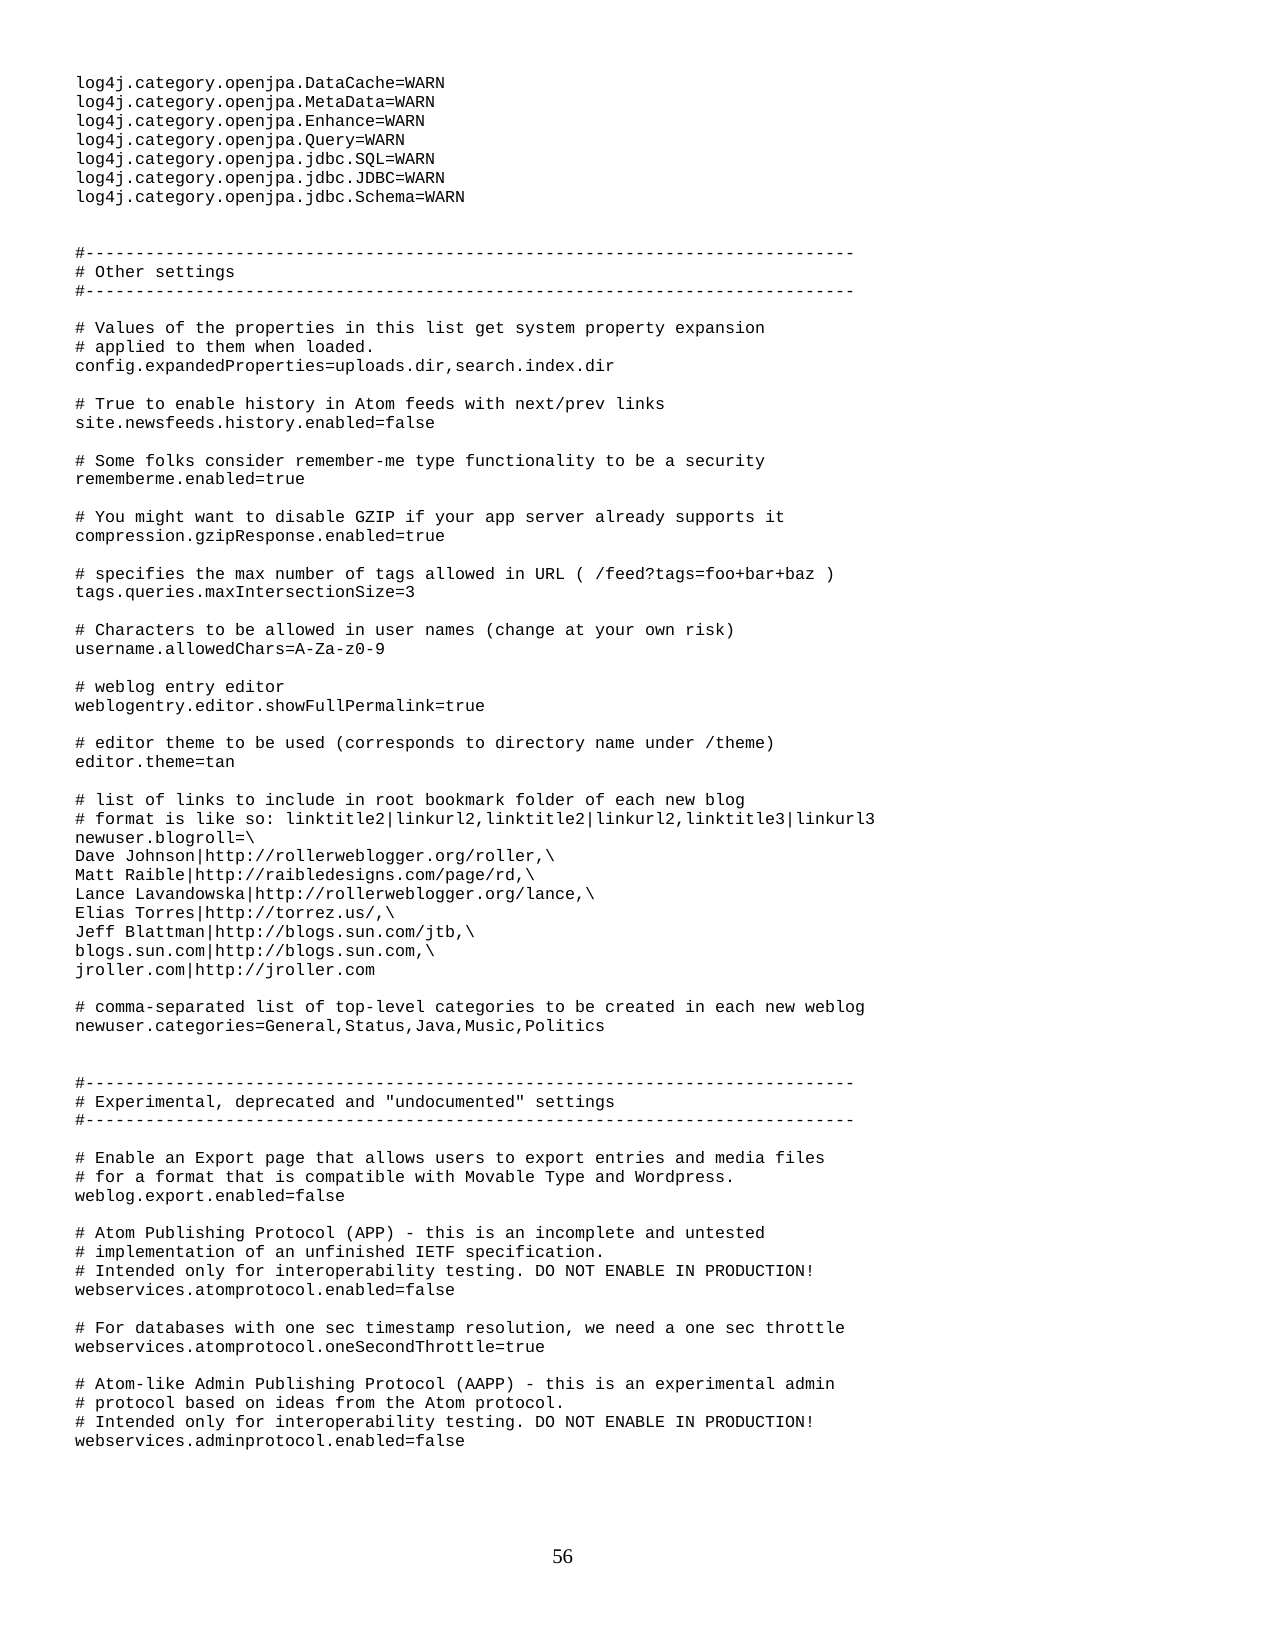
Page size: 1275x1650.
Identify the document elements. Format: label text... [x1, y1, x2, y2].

text # Atom-like Admin Publishing Protocol (AAPP) - this is an experimental admin [75, 1376, 1200, 1395]
text # for a format that is compatible with Movable Type and Wordpress. [75, 1168, 1200, 1187]
text # specifies the max number of tags allowed in URL ( /feed?tags=foo+bar+baz ) [75, 565, 1200, 584]
text # Other settings [75, 263, 1200, 282]
text # True to enable history in Atom feeds with next/prev links [75, 396, 1200, 414]
text log4j.category.openjpa.Query=WARN [75, 132, 1200, 150]
text config.expandedProperties=uploads.dir,search.index.dir [75, 358, 1200, 377]
text webservices.atomprotocol.oneSecondThrottle=true [75, 1338, 1200, 1357]
text # comma-separated list of top-level categories to be created in each new weblog [75, 999, 1200, 1018]
text blogs.sun.com|http://blogs.sun.com,\ [75, 942, 1200, 961]
text Jeff Blattman|http://blogs.sun.com/jtb,\ [75, 923, 1200, 942]
text Elias Torres|http://torrez.us/,\ [75, 904, 1200, 923]
text # implementation of an unfinished IETF specification. [75, 1244, 1200, 1263]
text webservices.atomprotocol.enabled=false [75, 1282, 1200, 1301]
text # Values of the properties in this list get system property expansion [75, 320, 1200, 339]
text #----------------------------------------------------------------------------- [75, 282, 1200, 301]
text # list of links to include in root bookmark folder of each new blog [75, 791, 1200, 810]
text username.allowedChars=A-Za-z0-9 [75, 641, 1200, 659]
text # applied to them when loaded. [75, 339, 1200, 358]
text Dave Johnson|http://rollerweblogger.org/roller,\ [75, 848, 1200, 867]
text log4j.category.openjpa.jdbc.JDBC=WARN [75, 169, 1200, 188]
text #----------------------------------------------------------------------------- [75, 1112, 1200, 1131]
text Lance Lavandowska|http://rollerweblogger.org/lance,\ [75, 886, 1200, 904]
text # You might want to disable GZIP if your app server already supports it [75, 509, 1200, 527]
text # format is like so: linktitle2|linkurl2,linktitle2|linkurl2,linktitle3|linkurl3 [75, 810, 1200, 829]
text #----------------------------------------------------------------------------- [75, 245, 1200, 263]
text weblogentry.editor.showFullPermalink=true [75, 697, 1200, 716]
text tags.queries.maxIntersectionSize=3 [75, 584, 1200, 603]
text webservices.adminprotocol.enabled=false [75, 1432, 1200, 1451]
text #----------------------------------------------------------------------------- [75, 1074, 1200, 1093]
text # Experimental, deprecated and "undocumented" settings [75, 1093, 1200, 1112]
text # Intended only for interoperability testing. DO NOT ENABLE IN PRODUCTION! [75, 1414, 1200, 1432]
text # editor theme to be used (corresponds to directory name under /theme) [75, 735, 1200, 754]
text # Some folks consider remember-me type functionality to be a security [75, 452, 1200, 471]
text # Intended only for interoperability testing. DO NOT ENABLE IN PRODUCTION! [75, 1263, 1200, 1282]
text log4j.category.openjpa.Enhance=WARN [75, 113, 1200, 132]
text # Atom Publishing Protocol (APP) - this is an incomplete and untested [75, 1225, 1200, 1244]
text # weblog entry editor [75, 678, 1200, 697]
text # Enable an Export page that allows users to export entries and media files [75, 1150, 1200, 1168]
text weblog.export.enabled=false [75, 1187, 1200, 1206]
text log4j.category.openjpa.MetaData=WARN [75, 94, 1200, 113]
text newuser.categories=General,Status,Java,Music,Politics [75, 1018, 1200, 1037]
text editor.theme=tan [75, 754, 1200, 773]
text site.newsfeeds.history.enabled=false [75, 414, 1200, 433]
text compression.gzipResponse.enabled=true [75, 527, 1200, 546]
text rememberme.enabled=true [75, 471, 1200, 490]
text # For databases with one sec timestamp resolution, we need a one sec throttle [75, 1319, 1200, 1338]
text # protocol based on ideas from the Atom protocol. [75, 1395, 1200, 1414]
text log4j.category.openjpa.DataCache=WARN [75, 75, 1200, 94]
text log4j.category.openjpa.jdbc.Schema=WARN [75, 188, 1200, 207]
text # Characters to be allowed in user names (change at your own risk) [75, 622, 1200, 641]
text log4j.category.openjpa.jdbc.SQL=WARN [75, 150, 1200, 169]
text Matt Raible|http://raibledesigns.com/page/rd,\ [75, 867, 1200, 886]
text jroller.com|http://jroller.com [75, 961, 1200, 980]
text newuser.blogroll=\ [75, 829, 1200, 848]
